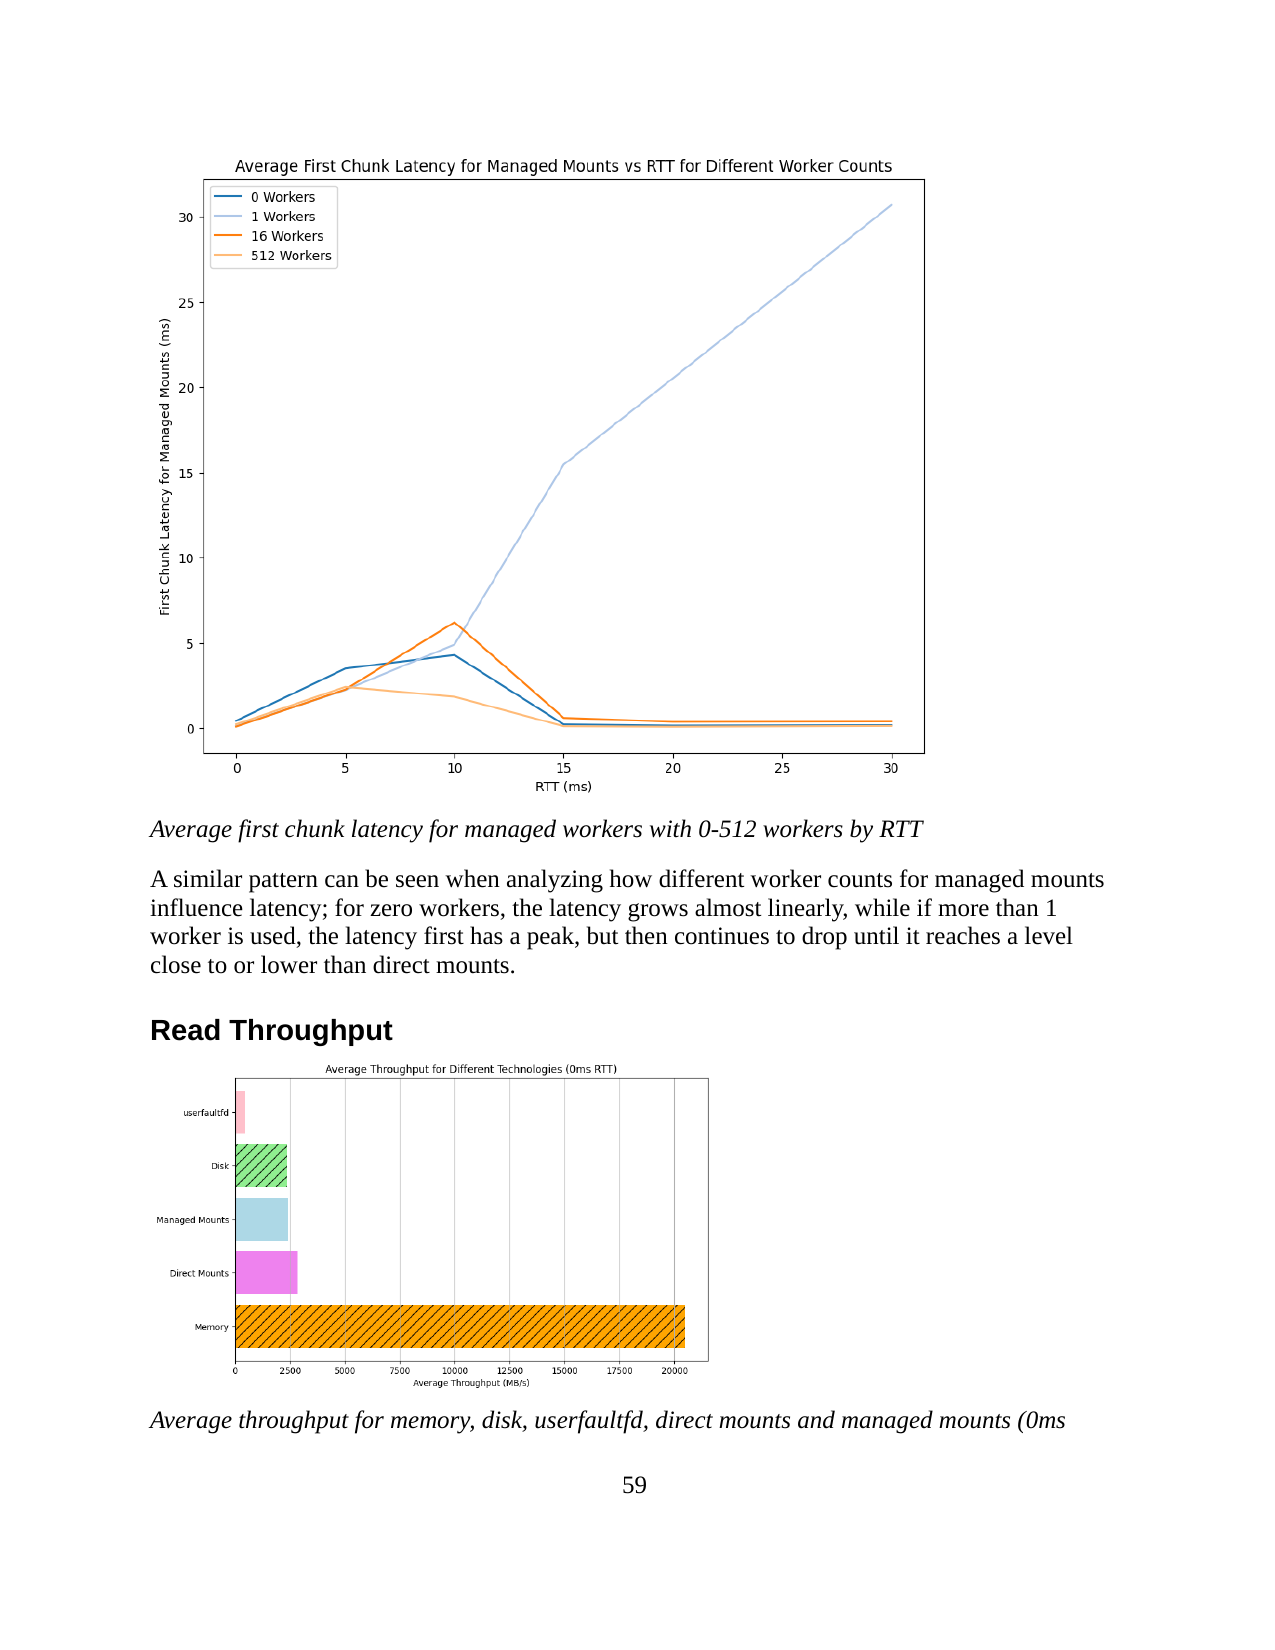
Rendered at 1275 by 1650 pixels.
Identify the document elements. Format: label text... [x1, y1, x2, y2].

picture [150, 150, 932, 802]
text Average throughput for memory, disk, userfaultfd, direct mounts and managed mounts (0ms [150, 1405, 1125, 1433]
subtitle Read Throughput [150, 1013, 1125, 1046]
text Average first chunk latency for managed workers with 0-512 workers by RTT [150, 814, 1125, 842]
picture [150, 1058, 713, 1393]
text A similar pattern can be seen when analyzing how different worker counts for managed mounts influence latency; for zero workers, the latency grows almost linearly, while if more than 1 worker is used, the latency first has a peak, but then continues to drop until it reaches a level close to or lower than direct mounts. [150, 864, 1125, 979]
